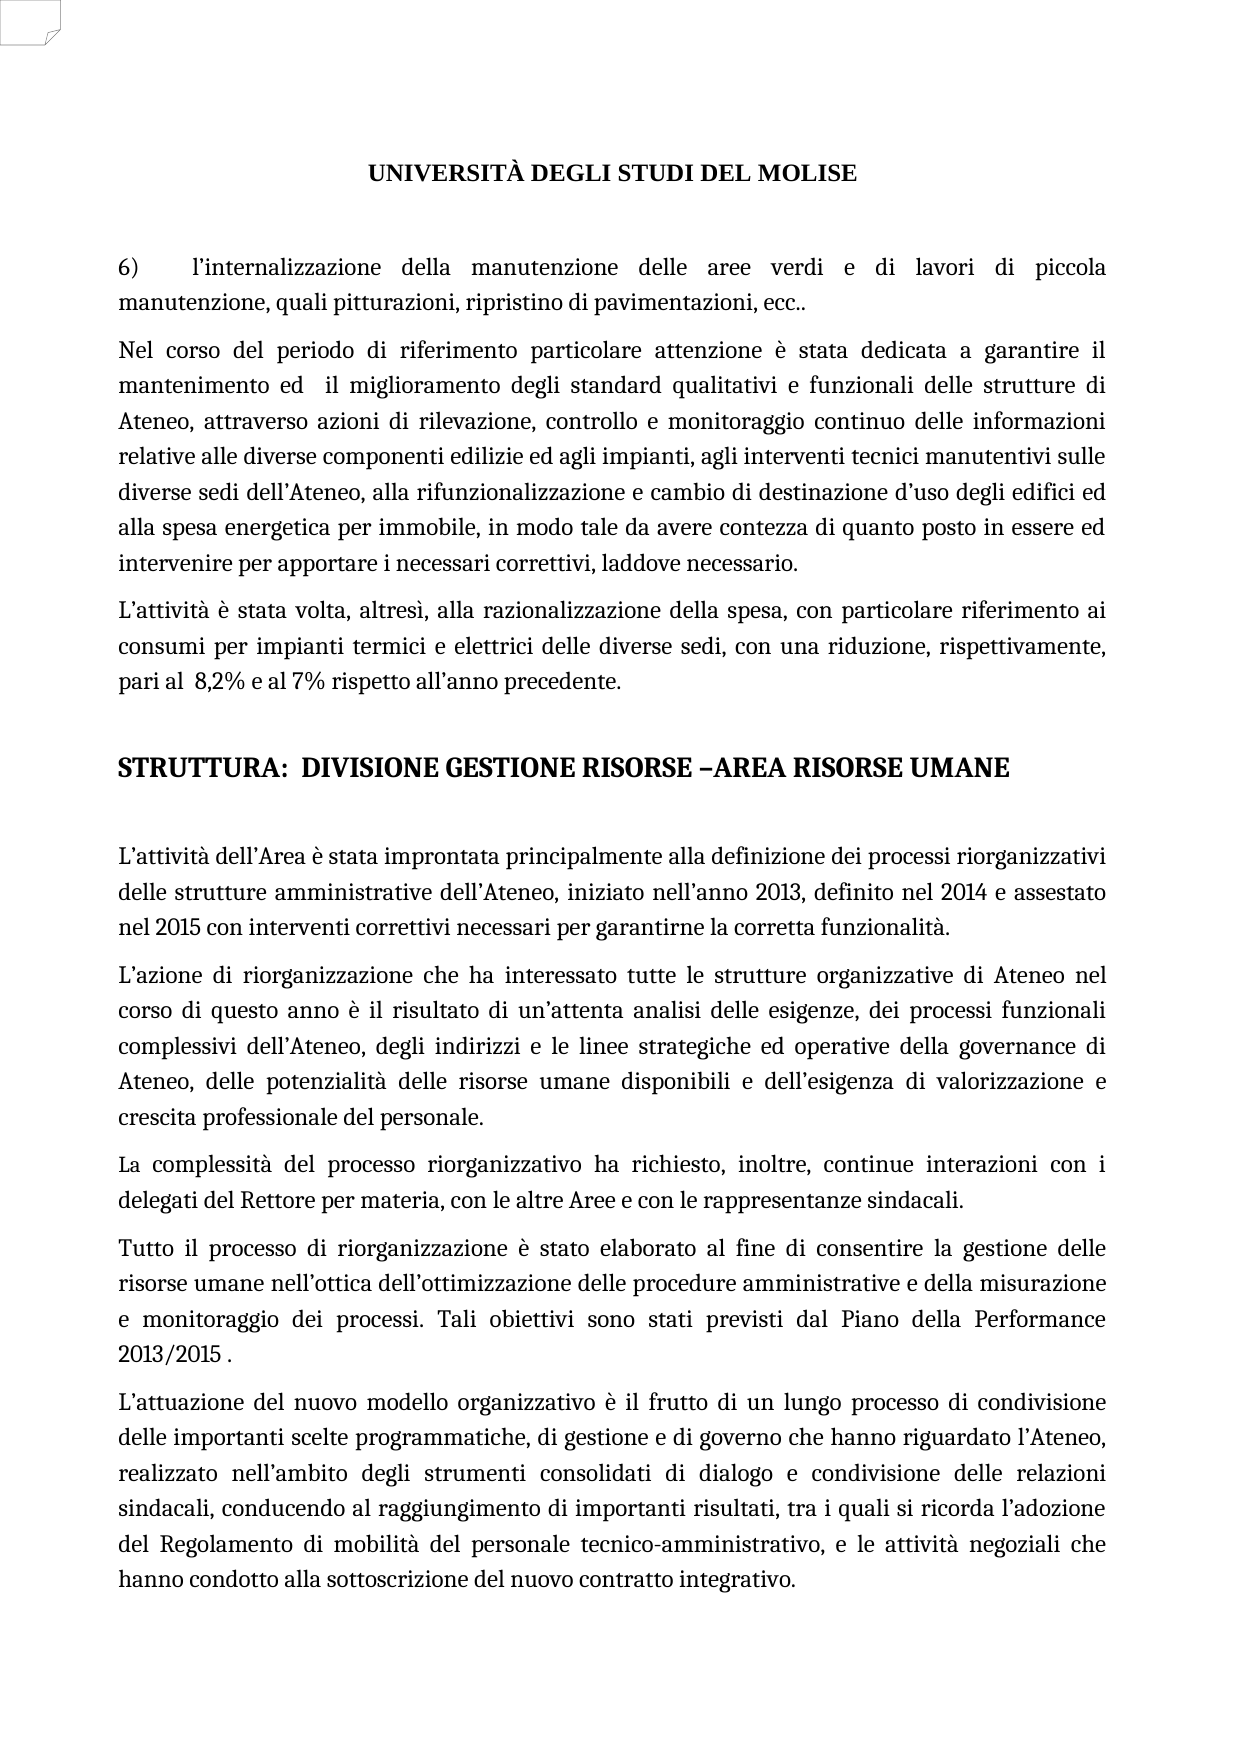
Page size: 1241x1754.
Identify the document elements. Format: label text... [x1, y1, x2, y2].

text La complessità del processo riorganizzativo ha richiesto, inoltre, continue interazioni con i delegati del Rettore per materia, con le altre Aree e con le rappresentanze sindacali. [118, 1144, 1107, 1215]
text L’attività è stata volta, altresì, alla razionalizzazione della spesa, con particolare riferimento ai consumi per impianti termici e elettrici delle diverse sedi, con una riduzione, rispettivamente, pari al 8,2% e al 7% rispetto all’anno precedente. [118, 591, 1107, 697]
text Nel corso del periodo di riferimento particolare attenzione è stata dedicata a garantire il mantenimento ed il miglioramento degli standard qualitativi e funzionali delle strutture di Ateneo, attraverso azioni di rilevazione, controllo e monitoraggio continuo delle informazioni relative alle diverse componenti edilizie ed agli impianti, agli interventi tecnici manutentivi sulle diverse sedi dell’Ateneo, alla rifunzionalizzazione e cambio di destinazione d’uso degli edifici ed alla spesa energetica per immobile, in modo tale da avere contezza di quanto posto in essere ed intervenire per apportare i necessari correttivi, laddove necessario. [118, 330, 1107, 578]
text 6) l’internalizzazione della manutenzione delle aree verdi e di lavori di piccola manutenzione, quali pitturazioni, ripristino di pavimentazioni, ecc.. [118, 247, 1107, 318]
text L’attuazione del nuovo modello organizzativo è il frutto di un lungo processo di condivisione delle importanti scelte programmatiche, di gestione e di governo che hanno riguardato l’Ateneo, realizzato nell’ambito degli strumenti consolidati di dialogo e condivisione delle relazioni sindacali, conducendo al raggiungimento di importanti risultati, tra i quali si ricorda l’adozione del Regolamento di mobilità del personale tecnico-amministrativo, e le attività negoziali che hanno condotto alla sottoscrizione del nuovo contratto integrativo. [118, 1382, 1107, 1594]
text STRUTTURA: DIVISIONE GESTIONE RISORSE –AREA RISORSE UMANE [118, 749, 1107, 784]
text Tutto il processo di riorganizzazione è stato elaborato al fine di consentire la gestione delle risorse umane nell’ottica dell’ottimizzazione delle procedure amministrative e della misurazione e monitoraggio dei processi. Tali obiettivi sono stati previsti dal Piano della Performance 2013/2015 . [118, 1228, 1107, 1369]
text L’azione di riorganizzazione che ha interessato tutte le strutture organizzative di Ateneo nel corso di questo anno è il risultato di un’attenta analisi delle esigenze, dei processi funzionali complessivi dell’Ateneo, degli indirizzi e le linee strategiche ed operative della governance di Ateneo, delle potenzialità delle risorse umane disponibili e dell’esigenza di valorizzazione e crescita professionale del personale. [118, 955, 1107, 1132]
text L’attività dell’Area è stata improntata principalmente alla definizione dei processi riorganizzativi delle strutture amministrative dell’Ateneo, iniziato nell’anno 2013, definito nel 2014 e assestato nel 2015 con interventi correttivi necessari per garantirne la corretta funzionalità. [118, 836, 1107, 942]
